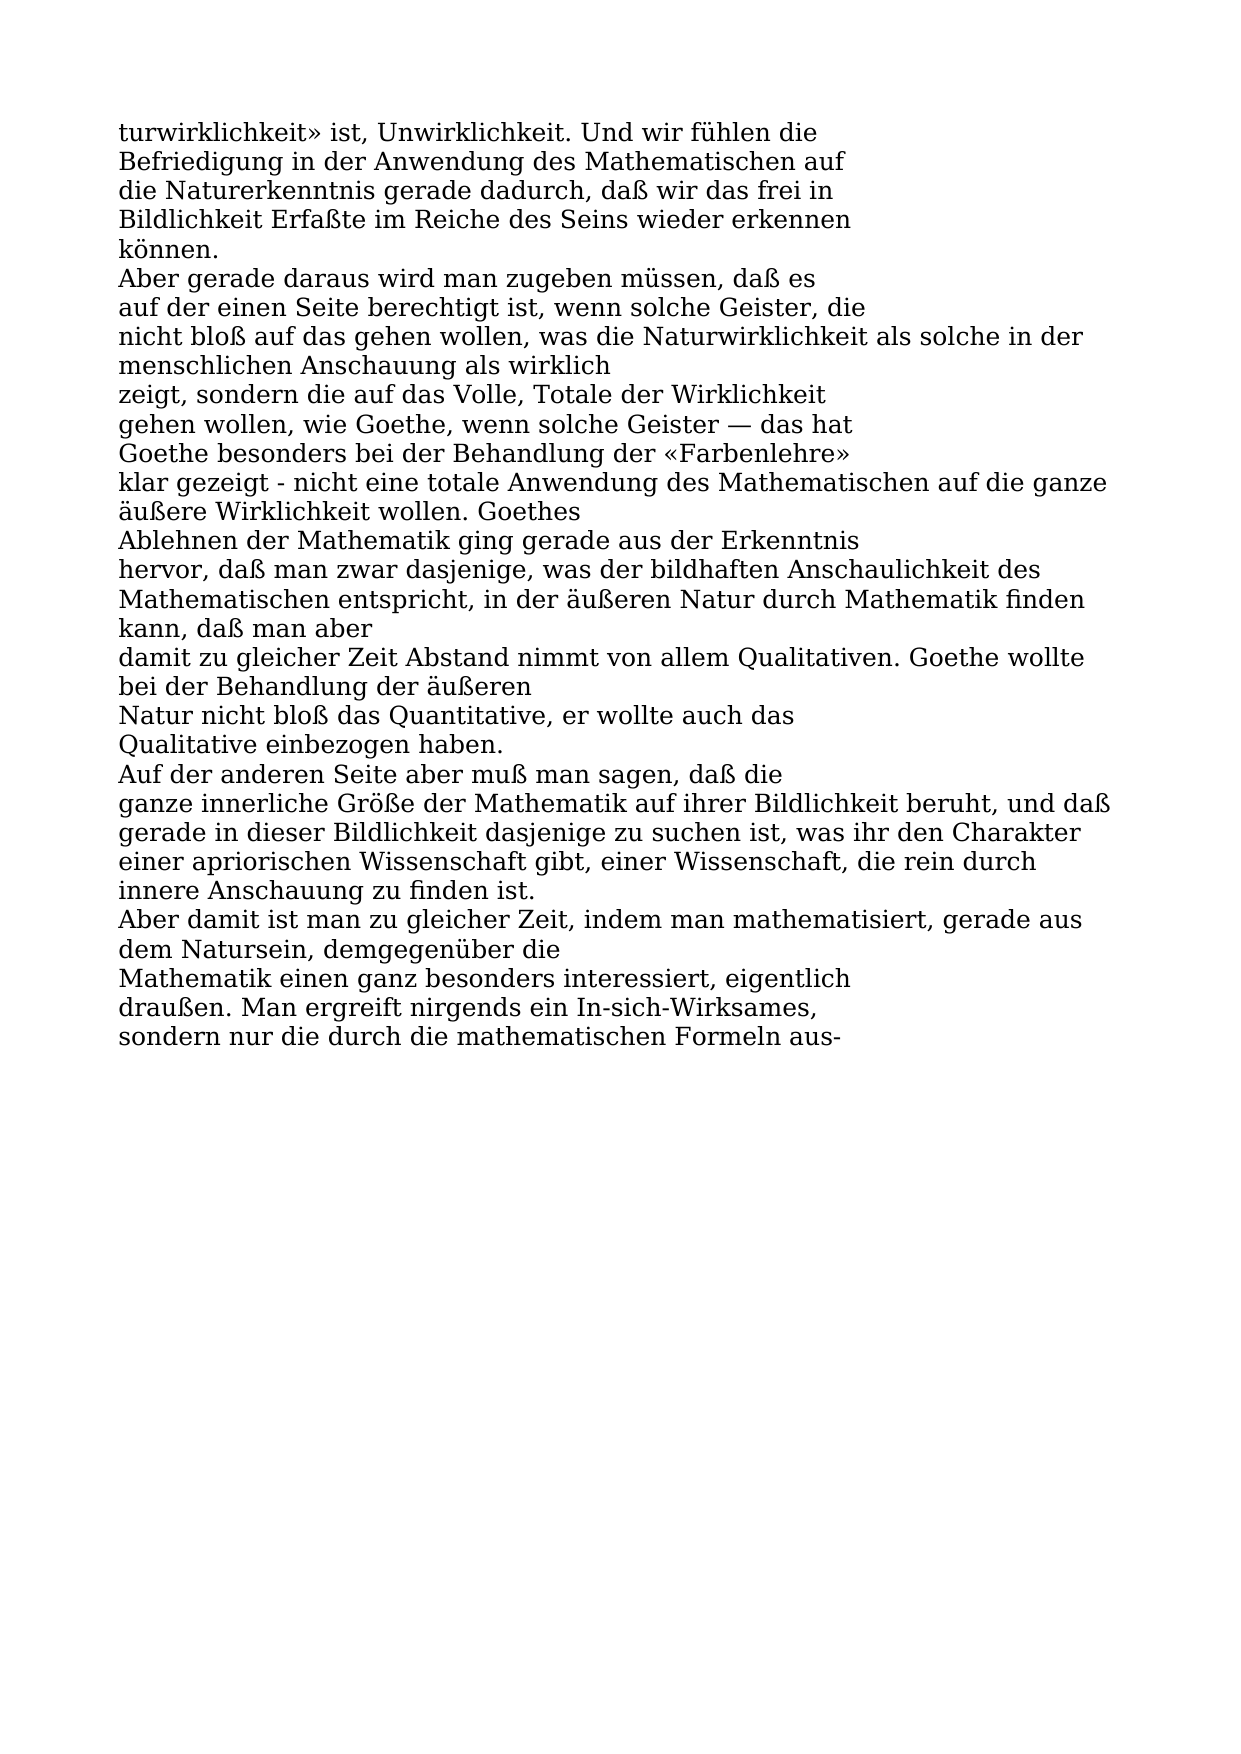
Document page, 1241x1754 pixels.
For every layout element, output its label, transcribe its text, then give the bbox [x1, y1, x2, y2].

text Mathematik einen ganz besonders interessiert, eigentlich [118, 964, 1122, 993]
text turwirklichkeit» ist, Unwirklichkeit. Und wir fühlen die [118, 118, 1122, 147]
text klar gezeigt - nicht eine totale Anwendung des Mathematischen auf die ganze äußere Wirklichkeit wollen. Goethes [118, 468, 1122, 526]
text innere Anschauung zu finden ist. [118, 876, 1122, 906]
text Aber gerade daraus wird man zugeben müssen, daß es [118, 264, 1122, 293]
text gehen wollen, wie Goethe, wenn solche Geister — das hat [118, 410, 1122, 439]
text hervor, daß man zwar dasjenige, was der bildhaften Anschaulichkeit des Mathematischen entspricht, in der äußeren Natur durch Mathematik finden kann, daß man aber [118, 556, 1122, 643]
text auf der einen Seite berechtigt ist, wenn solche Geister, die [118, 293, 1122, 322]
text damit zu gleicher Zeit Abstand nimmt von allem Qualitativen. Goethe wollte bei der Behandlung der äußeren [118, 643, 1122, 701]
text können. [118, 235, 1122, 264]
text Qualitative einbezogen haben. [118, 731, 1122, 760]
text Aber damit ist man zu gleicher Zeit, indem man mathematisiert, gerade aus dem Natursein, demgegenüber die [118, 906, 1122, 964]
text ganze innerliche Größe der Mathematik auf ihrer Bildlichkeit beruht, und daß gerade in dieser Bildlichkeit dasjenige zu suchen ist, was ihr den Charakter einer apriorischen Wissenschaft gibt, einer Wissenschaft, die rein durch [118, 789, 1122, 876]
text Auf der anderen Seite aber muß man sagen, daß die [118, 760, 1122, 789]
text nicht bloß auf das gehen wollen, was die Naturwirklichkeit als solche in der menschlichen Anschauung als wirklich [118, 322, 1122, 381]
text Goethe besonders bei der Behandlung der «Farbenlehre» [118, 439, 1122, 468]
text Bildlichkeit Erfaßte im Reiche des Seins wieder erkennen [118, 206, 1122, 235]
text draußen. Man ergreift nirgends ein In-sich-Wirksames, [118, 993, 1122, 1022]
text zeigt, sondern die auf das Volle, Totale der Wirklichkeit [118, 381, 1122, 410]
text Befriedigung in der Anwendung des Mathematischen auf [118, 147, 1122, 176]
text sondern nur die durch die mathematischen Formeln aus- [118, 1022, 1122, 1051]
text die Naturerkenntnis gerade dadurch, daß wir das frei in [118, 176, 1122, 206]
text Ablehnen der Mathematik ging gerade aus der Erkenntnis [118, 526, 1122, 556]
text Natur nicht bloß das Quantitative, er wollte auch das [118, 701, 1122, 731]
